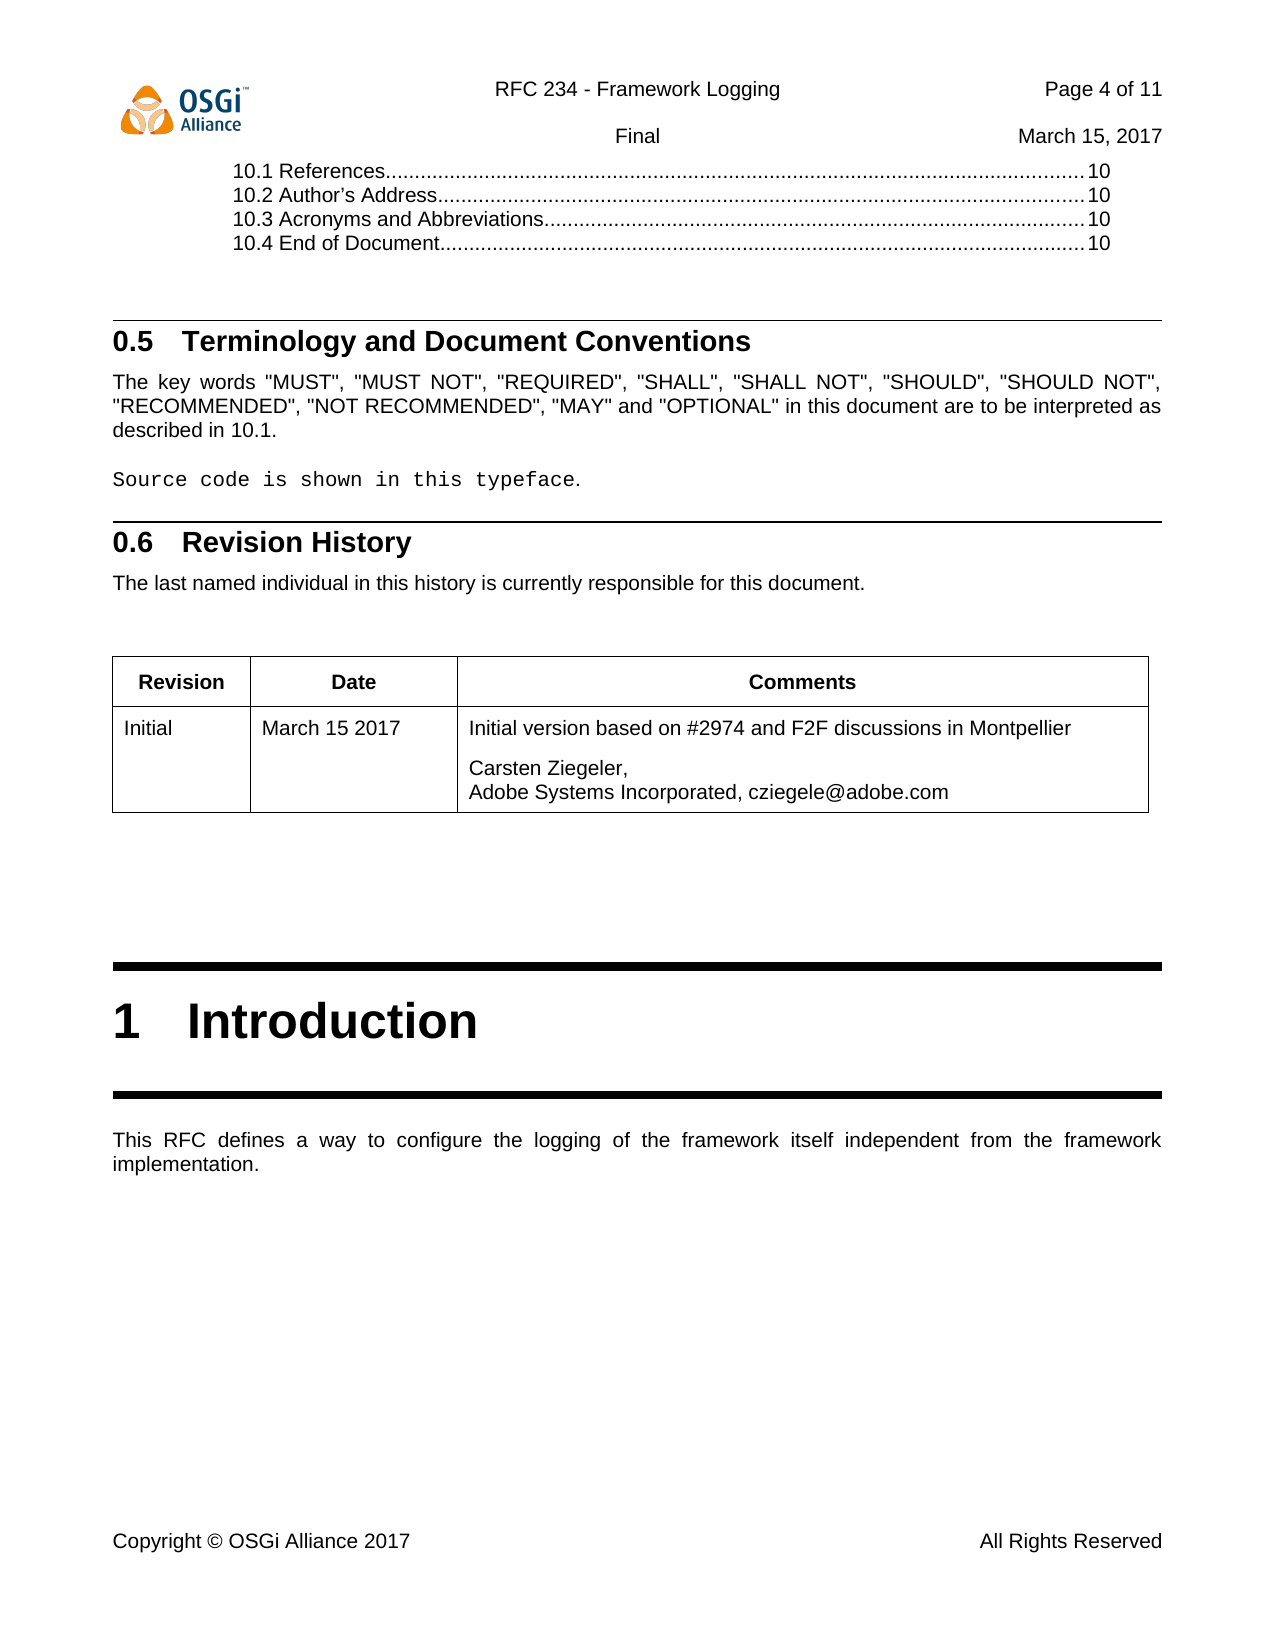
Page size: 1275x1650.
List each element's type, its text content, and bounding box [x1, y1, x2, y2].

text 10.1 References 10 [232, 159, 1162, 183]
text 10.3 Acronyms and Abbreviations 10 [232, 207, 1162, 231]
table_header Date [251, 657, 457, 706]
table_cell Initial [113, 707, 250, 812]
text The key words "MUST", "MUST NOT", "REQUIRED", "SHALL", "SHALL NOT", "SHOULD", "SHOULD NOT", "RECOMMENDED", "NOT RECOMMENDED", "MAY" and "OPTIONAL" in this document are to be interpreted as described in 10.1. [112, 369, 1162, 441]
table_cell March 15 2017 [251, 707, 457, 812]
text Source code is shown in this typeface. [112, 466, 1162, 492]
picture [113, 78, 257, 142]
table_cell Initial version based on #2974 and F2F discussions in Montpellier Carsten Ziegeler, Adobe Systems Incorporated, cziegele@adobe.com [458, 707, 1148, 812]
table_header Comments [458, 657, 1148, 706]
text The last named individual in this history is currently responsible for this document. [112, 571, 1162, 594]
text This RFC defines a way to configure the logging of the framework itself independent from the framework implementation. [112, 1128, 1162, 1176]
text 10.2 Author’s Address 10 [232, 183, 1162, 207]
subtitle Terminology and Document Conventions [112, 321, 1162, 357]
table_header Revision [113, 657, 250, 706]
text 10.4 End of Document 10 [232, 231, 1162, 255]
subtitle Revision History [112, 522, 1162, 558]
subtitle Introduction [112, 963, 1162, 1099]
